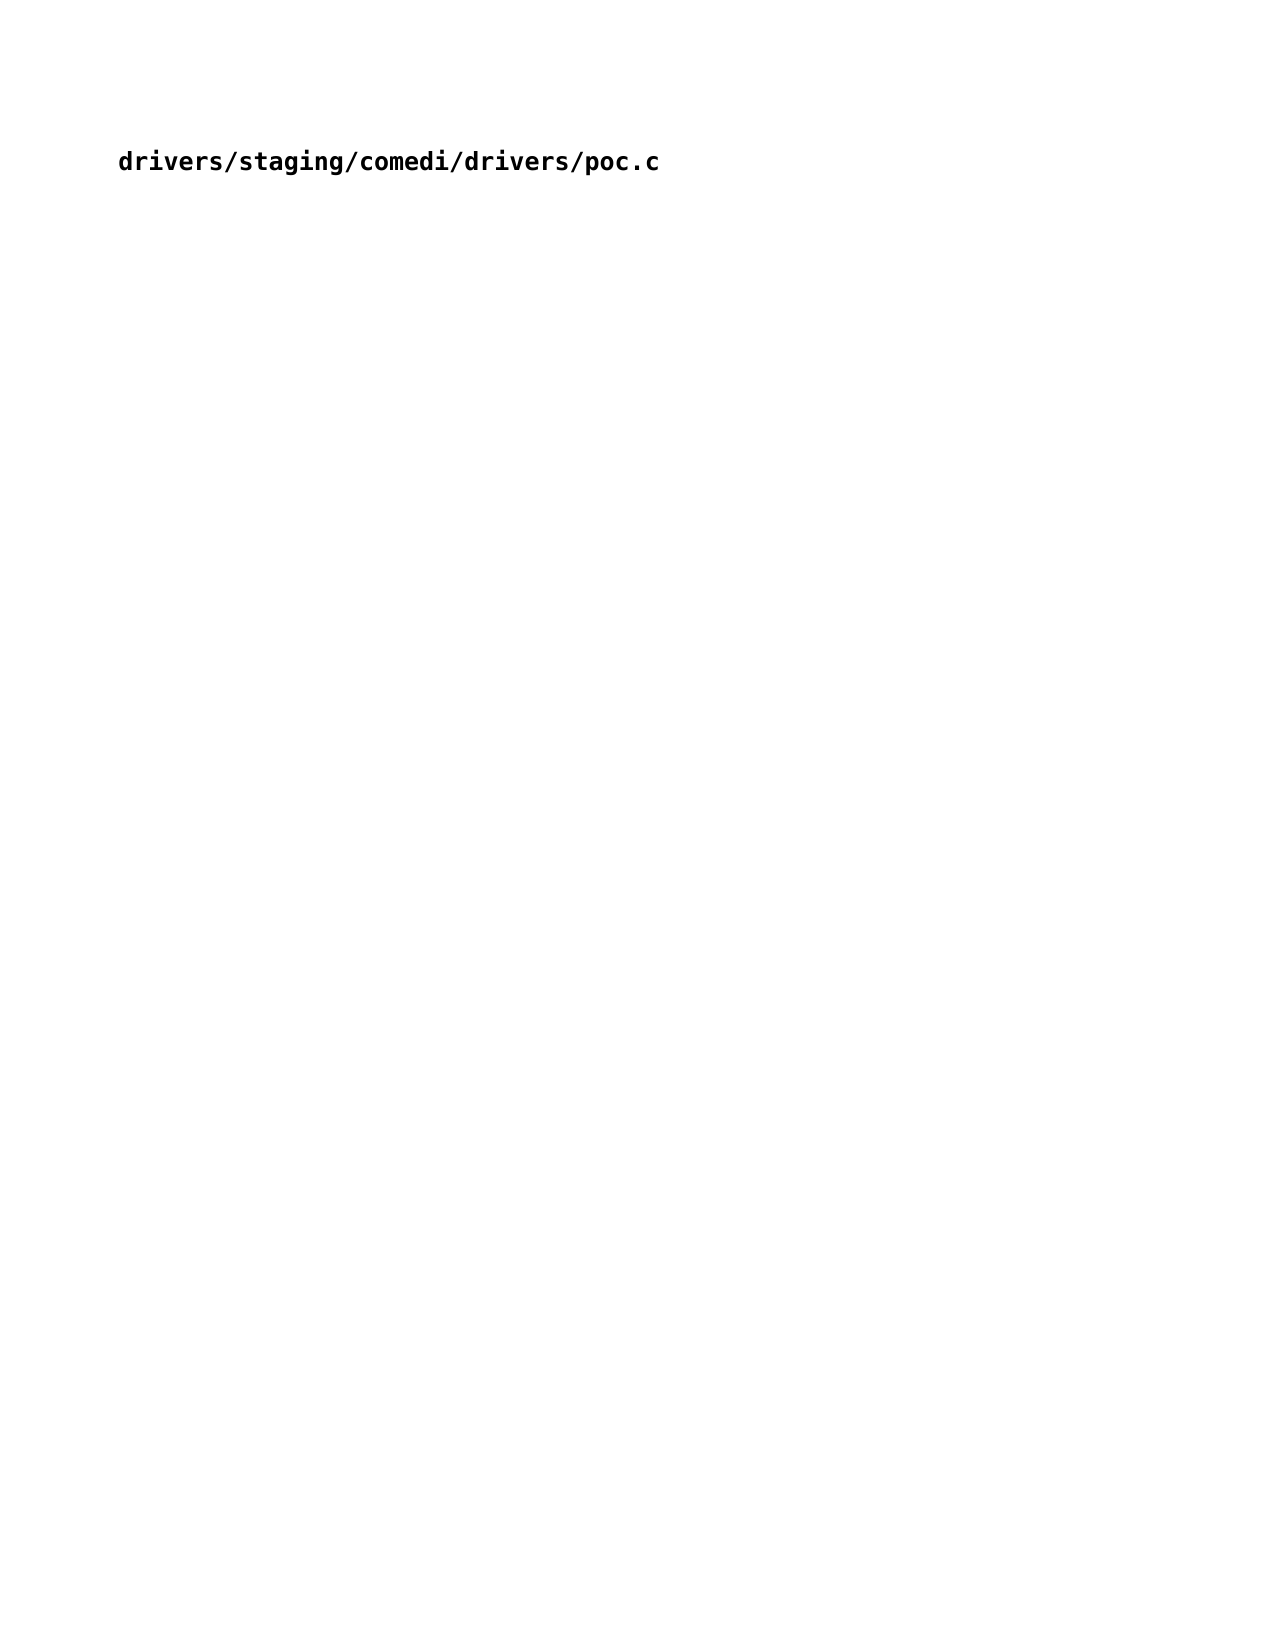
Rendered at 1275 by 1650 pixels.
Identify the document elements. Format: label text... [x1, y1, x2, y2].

text drivers/staging/comedi/drivers/poc.c [118, 147, 1157, 176]
